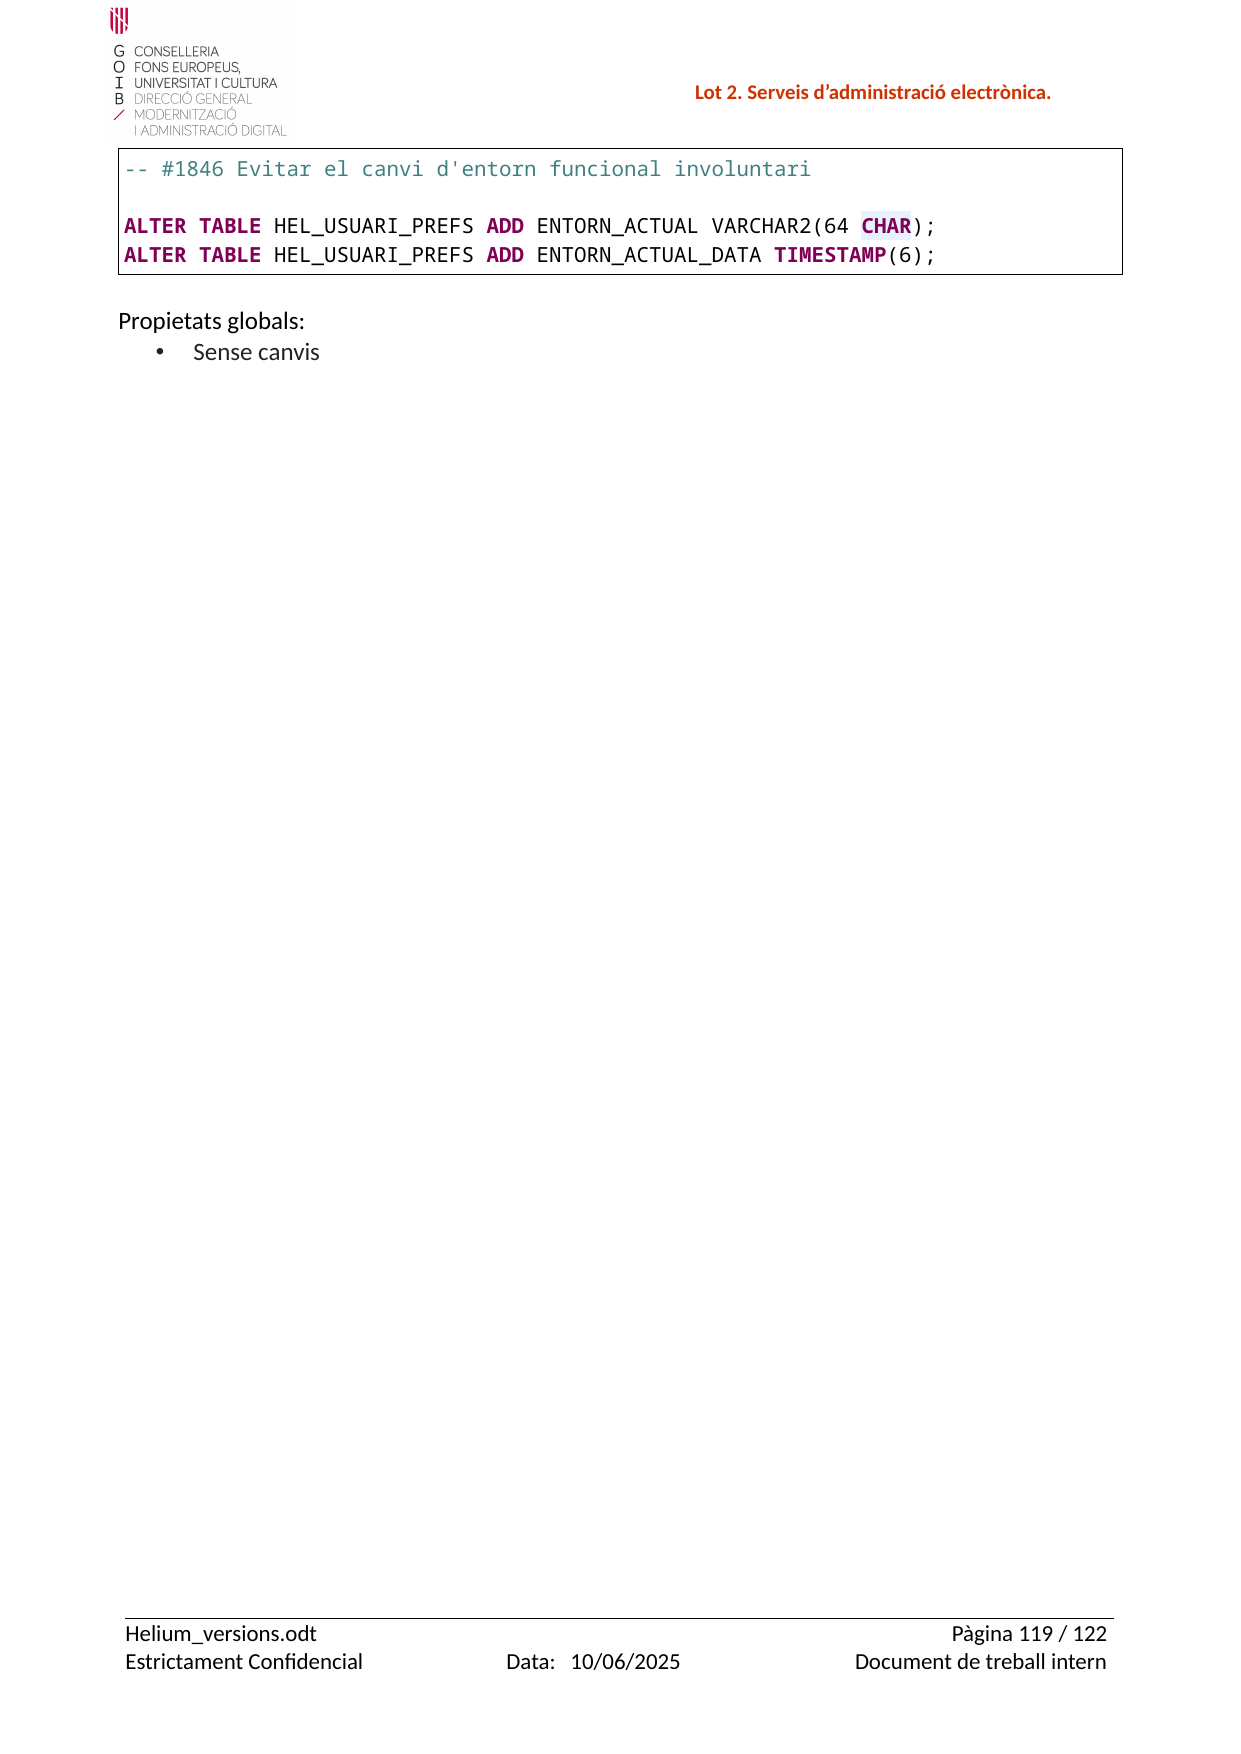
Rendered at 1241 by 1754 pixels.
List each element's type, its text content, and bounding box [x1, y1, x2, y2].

text Propietats globals: [118, 306, 1122, 336]
table_header -- #1846 Evitar el canvi d'entorn funcional involuntari ALTER TABLE HEL_USUARI_PREFS ADD ENTORN_ACTUAL VARCHAR2(64 CHAR); ALTER TABLE HEL_USUARI_PREFS ADD ENTORN_ACTUAL_DATA TIMESTAMP(6); [119, 149, 1122, 274]
list Sense canvis [156, 336, 1122, 367]
picture [100, 0, 297, 144]
